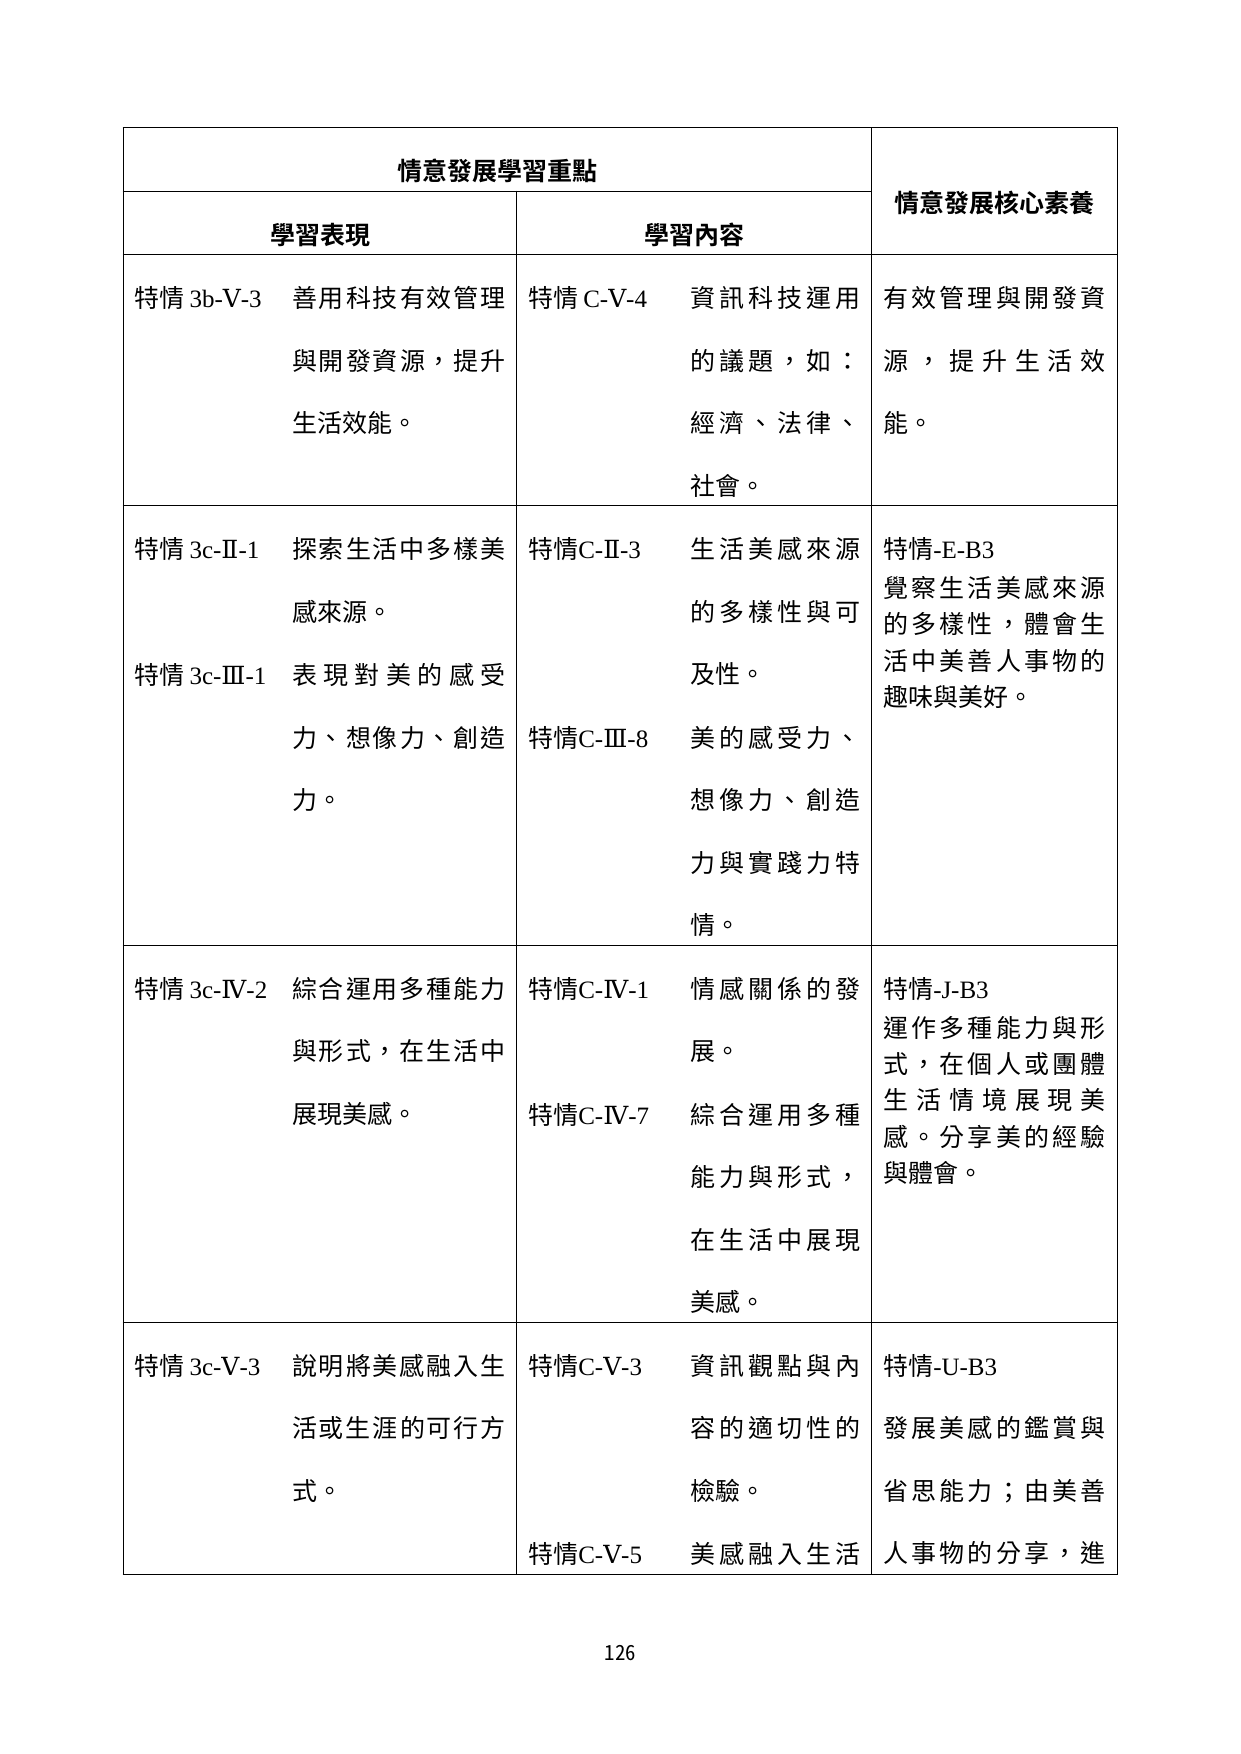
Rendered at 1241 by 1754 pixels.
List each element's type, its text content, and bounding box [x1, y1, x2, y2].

table_cell 生活美感來源的多樣性與可及性。 [679, 506, 871, 694]
table_cell 綜合運用多種能力與形式，在生活中展現美感。 [679, 1071, 871, 1322]
table_cell 特情3c-Ⅳ-2 [124, 946, 281, 1322]
table_cell 特情C-Ⅱ-3 [517, 506, 679, 694]
table_cell 特情-J-B3 運作多種能力與形式，在個人或團體生活情境展現美感。分享美的經驗與體會。 [872, 946, 1117, 1322]
table_cell 綜合運用多種能力與形式，在生活中展現美感。 [281, 946, 516, 1322]
table_cell 資訊觀點與內容的適切性的檢驗。 [679, 1323, 871, 1510]
table_cell 資訊科技運用的議題，如：經濟、法律、社會。 [679, 255, 871, 505]
table_cell 特情C-Ⅴ-5 [517, 1510, 679, 1574]
table_cell 特情-E-B3 覺察生活美感來源的多樣性，體會生活中美善人事物的趣味與美好。 [872, 506, 1117, 945]
table_cell 學習表現 [124, 192, 516, 254]
table_cell 特情C-Ⅴ-4 [517, 255, 679, 505]
table_cell 特情C-Ⅲ-8 [517, 694, 679, 945]
table_cell 特情C-Ⅴ-3 [517, 1323, 679, 1510]
table_cell 特情C-Ⅳ-1 [517, 946, 679, 1071]
table_cell 有效管理與開發資源，提升生活效能。 [872, 255, 1117, 505]
table_header 情意發展核心素養 [872, 128, 1117, 254]
table_cell 說明將美感融入生活或生涯的可行方式。 [281, 1323, 516, 1574]
table_cell 特情-U-B3 發展美感的鑑賞與省思能力；由美善人事物的分享，進 [872, 1323, 1117, 1574]
table_header 情意發展學習重點 [124, 128, 871, 191]
table_cell 特情C-Ⅳ-7 [517, 1071, 679, 1322]
table_cell 特情3c-Ⅴ-3 [124, 1323, 281, 1574]
table_cell 美的感受力、想像力、創造力與實踐力特情。 [679, 694, 871, 945]
table_cell 情感關係的發展。 [679, 946, 871, 1071]
table_cell 表現對美的感受力、想像力、創造力。 [281, 631, 516, 945]
table_cell 美感融入生活 [679, 1510, 871, 1574]
table_cell 特情3c-Ⅲ-1 [124, 631, 281, 945]
table_cell 探索生活中多樣美感來源。 [281, 506, 516, 631]
table_cell 善用科技有效管理與開發資源，提升生活效能。 [281, 255, 516, 505]
table_cell 學習內容 [517, 192, 871, 254]
table_cell 特情3b-Ⅴ-3 [124, 255, 281, 505]
table_cell 特情3c-Ⅱ-1 [124, 506, 281, 631]
